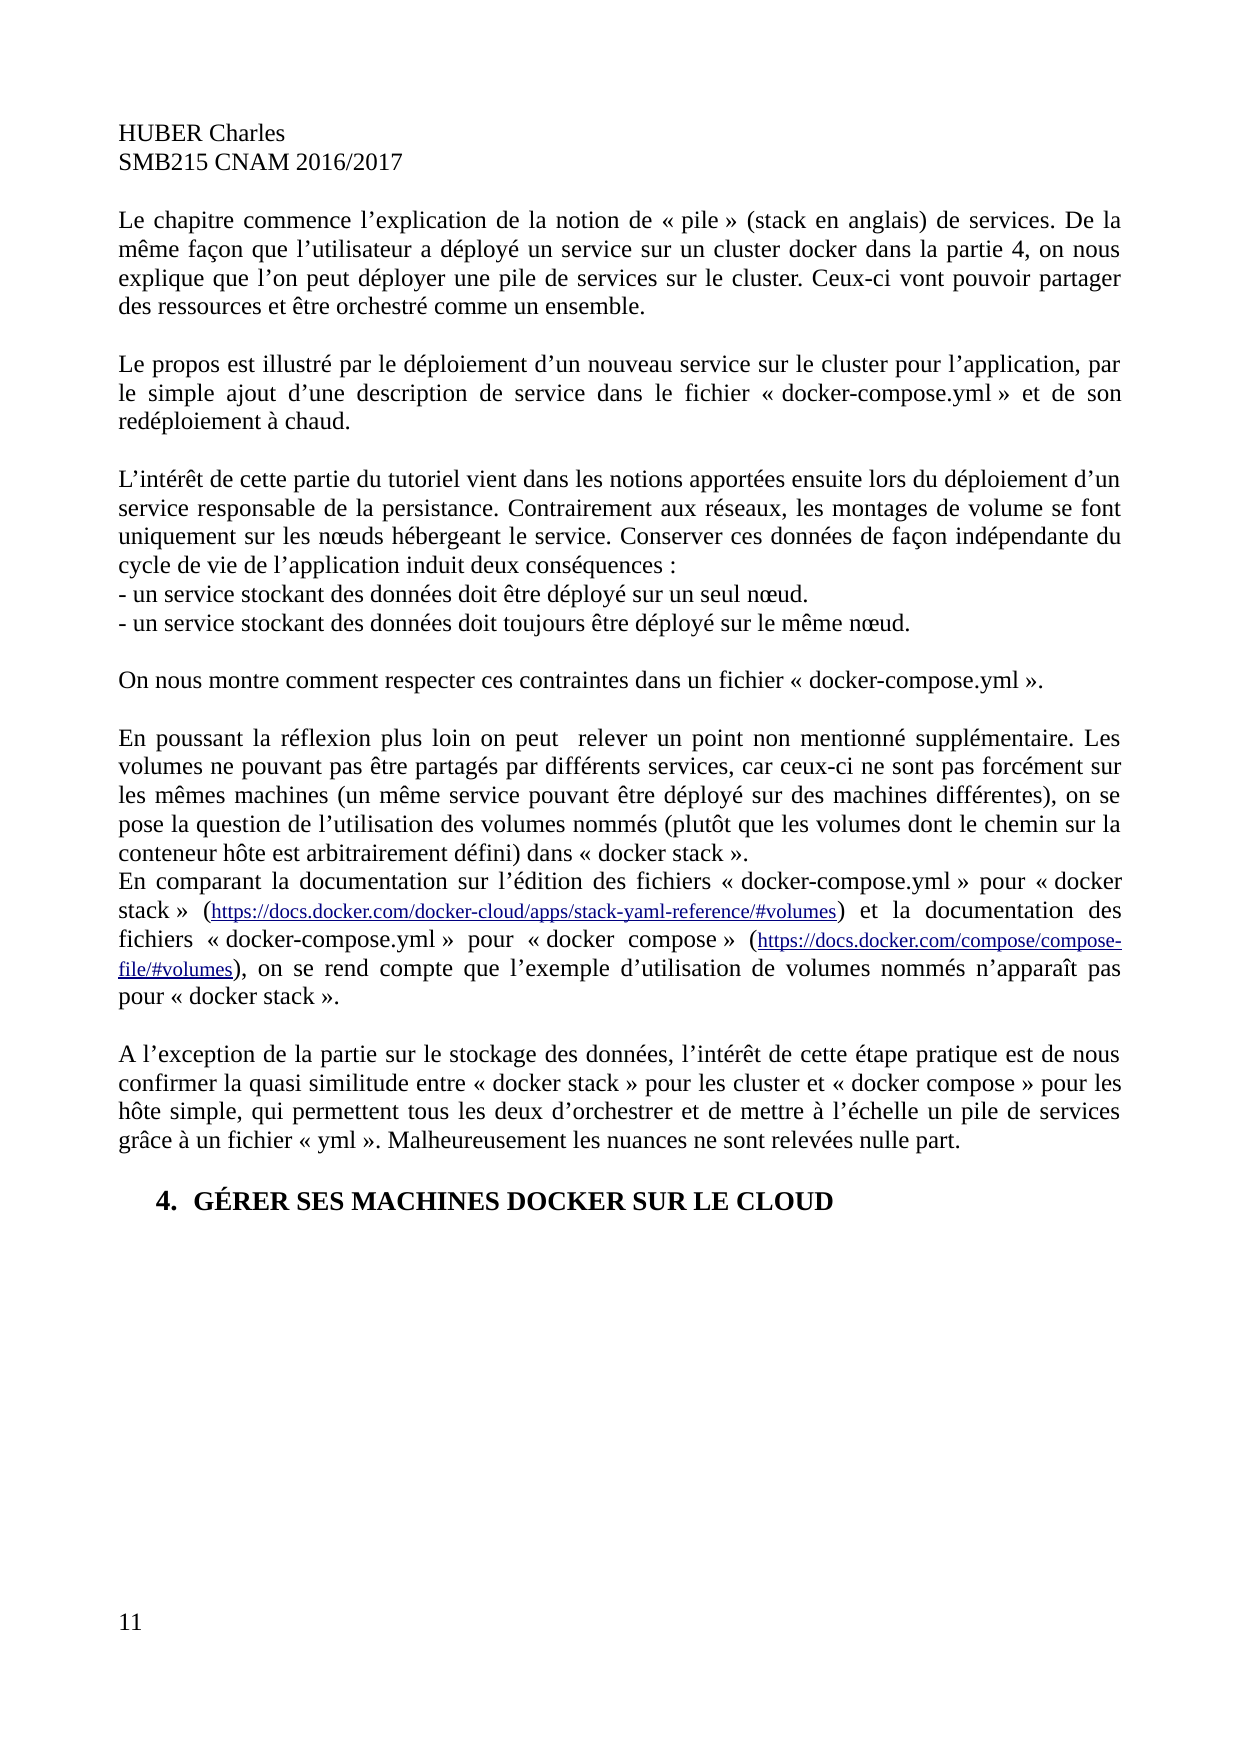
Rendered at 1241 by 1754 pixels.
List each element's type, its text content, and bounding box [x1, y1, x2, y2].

text Le chapitre commence l’explication de la notion de « pile » (stack en anglais) de services. De la même façon que l’utilisateur a déployé un service sur un cluster docker dans la partie 4, on nous explique que l’on peut déployer une pile de services sur le cluster. Ceux-ci vont pouvoir partager des ressources et être orchestré comme un ensemble. [118, 205, 1122, 320]
text A l’exception de la partie sur le stockage des données, l’intérêt de cette étape pratique est de nous confirmer la quasi similitude entre « docker stack » pour les cluster et « docker compose » pour les hôte simple, qui permettent tous les deux d’orchestrer et de mettre à l’échelle un pile de services grâce à un fichier « yml ». Malheureusement les nuances ne sont relevées nulle part. [118, 1039, 1122, 1154]
text Le propos est illustré par le déploiement d’un nouveau service sur le cluster pour l’application, par le simple ajout d’une description de service dans le fichier « docker-compose.yml » et de son redéploiement à chaud. [118, 349, 1122, 435]
text En poussant la réflexion plus loin on peut relever un point non mentionné supplémentaire. Les volumes ne pouvant pas être partagés par différents services, car ceux-ci ne sont pas forcément sur les mêmes machines (un même service pouvant être déployé sur des machines différentes), on se pose la question de l’utilisation des volumes nommés (plutôt que les volumes dont le chemin sur la conteneur hôte est arbitrairement défini) dans « docker stack ». [118, 723, 1122, 866]
text - un service stockant des données doit toujours être déployé sur le même nœud. [118, 608, 1122, 636]
text L’intérêt de cette partie du tutoriel vient dans les notions apportées ensuite lors du déploiement d’un service responsable de la persistance. Contrairement aux réseaux, les montages de volume se font uniquement sur les nœuds hébergeant le service. Conserver ces données de façon indépendante du cycle de vie de l’application induit deux conséquences : [118, 464, 1122, 579]
text - un service stockant des données doit être déployé sur un seul nœud. [118, 579, 1122, 608]
text On nous montre comment respecter ces contraintes dans un fichier « docker-compose.yml ». [118, 665, 1122, 694]
text En comparant la documentation sur l’édition des fichiers « docker-compose.yml » pour « docker stack » (https://docs.docker.com/docker-cloud/apps/stack-yaml-reference/#volumes) et la documentation des fichiers « docker-compose.yml » pour « docker compose » (https://docs.docker.com/compose/compose-file/#volumes), on se rend compte que l’exemple d’utilisation de volumes nommés n’apparaît pas pour « docker stack ». [118, 866, 1122, 1010]
list GÉRER SES MACHINES DOCKER SUR LE CLOUD [156, 1183, 1122, 1216]
